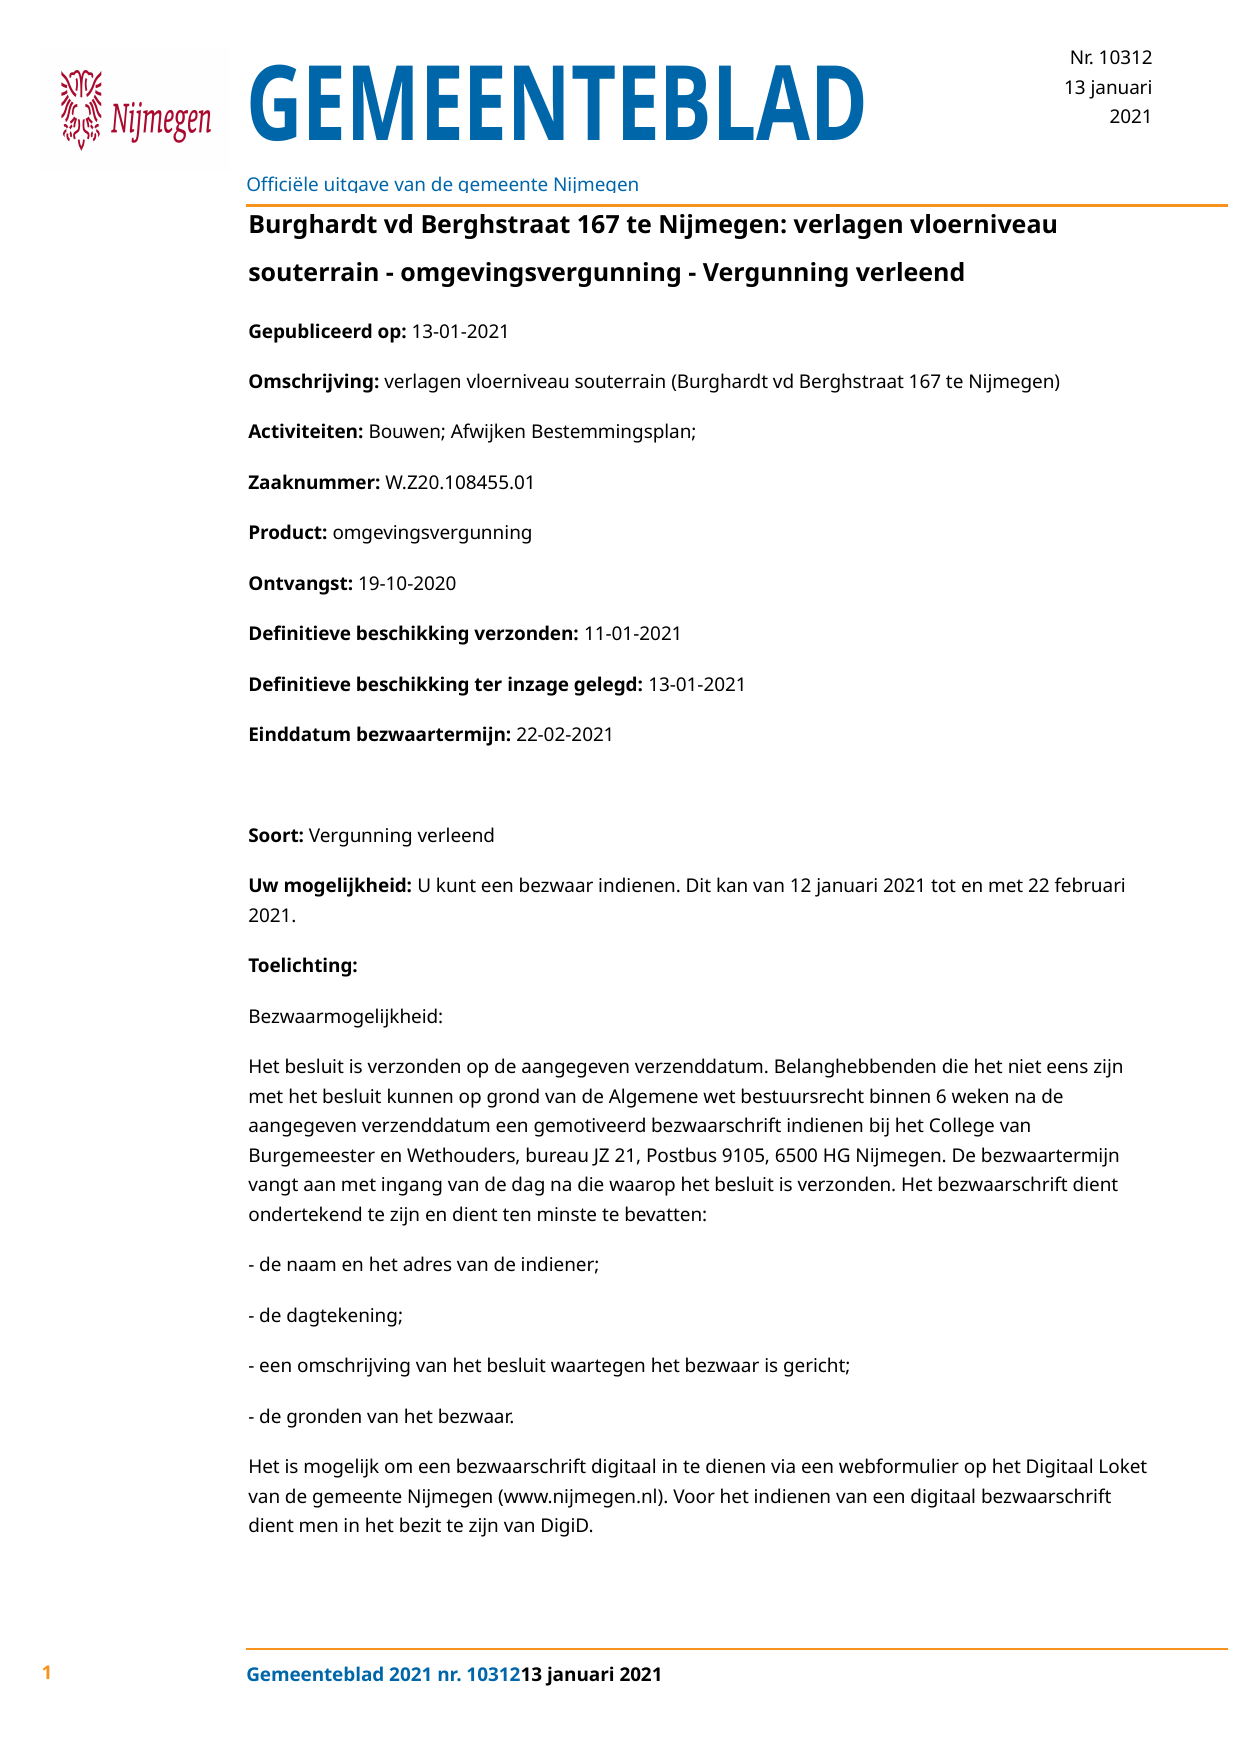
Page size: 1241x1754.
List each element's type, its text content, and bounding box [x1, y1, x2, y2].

text - een omschrijving van het besluit waartegen het bezwaar is gericht; [248, 1352, 1152, 1378]
text - de naam en het adres van de indiener; [248, 1252, 1152, 1277]
text Omschrijving: verlagen vloerniveau souterrain (Burghardt vd Berghstraat 167 te Nijmegen) [248, 368, 1152, 394]
text Bezwaarmogelijkheid: [248, 1003, 1152, 1029]
text Product: omgevingsvergunning [248, 519, 1152, 545]
text Soort: Vergunning verleend [248, 822, 1152, 848]
text Het is mogelijk om een bezwaarschrift digitaal in te dienen via een webformulier op het Digitaal Loket van de gemeente Nijmegen (www.nijmegen.nl). Voor het indienen van een digitaal bezwaarschrift dient men in het bezit te zijn van DigiD. [248, 1453, 1152, 1538]
text Activiteiten: Bouwen; Afwijken Bestemmingsplan; [248, 419, 1152, 444]
text Zaaknummer: W.Z20.108455.01 [248, 469, 1152, 495]
text Gepubliceerd op: 13-01-2021 [248, 318, 1152, 344]
text Definitieve beschikking ter inzage gelegd: 13-01-2021 [248, 671, 1152, 697]
text Het besluit is verzonden op de aangegeven verzenddatum. Belanghebbenden die het niet eens zijn met het besluit kunnen op grond van de Algemene wet bestuursrecht binnen 6 weken na de aangegeven verzenddatum een gemotiveerd bezwaarschrift indienen bij het College van Burgemeester en Wethouders, bureau JZ 21, Postbus 9105, 6500 HG Nijmegen. De bezwaartermijn vangt aan met ingang van de dag na die waarop het besluit is verzonden. Het bezwaarschrift dient ondertekend te zijn en dient ten minste te bevatten: [248, 1053, 1152, 1227]
text Burghardt vd Berghstraat 167 te Nijmegen: verlagen vloerniveau souterrain - omgevingsvergunning - Vergunning verleend [248, 207, 1152, 288]
text Definitieve beschikking verzonden: 11-01-2021 [248, 620, 1152, 646]
text - de gronden van het bezwaar. [248, 1403, 1152, 1429]
text - de dagtekening; [248, 1302, 1152, 1328]
text Uw mogelijkheid: U kunt een bezwaar indienen. Dit kan van 12 januari 2021 tot en met 22 februari 2021. [248, 872, 1152, 928]
text Toelichting: [248, 952, 1152, 978]
text Ontvangst: 19-10-2020 [248, 570, 1152, 596]
text Einddatum bezwaartermijn: 22-02-2021 [248, 721, 1152, 747]
picture [41, 47, 231, 172]
